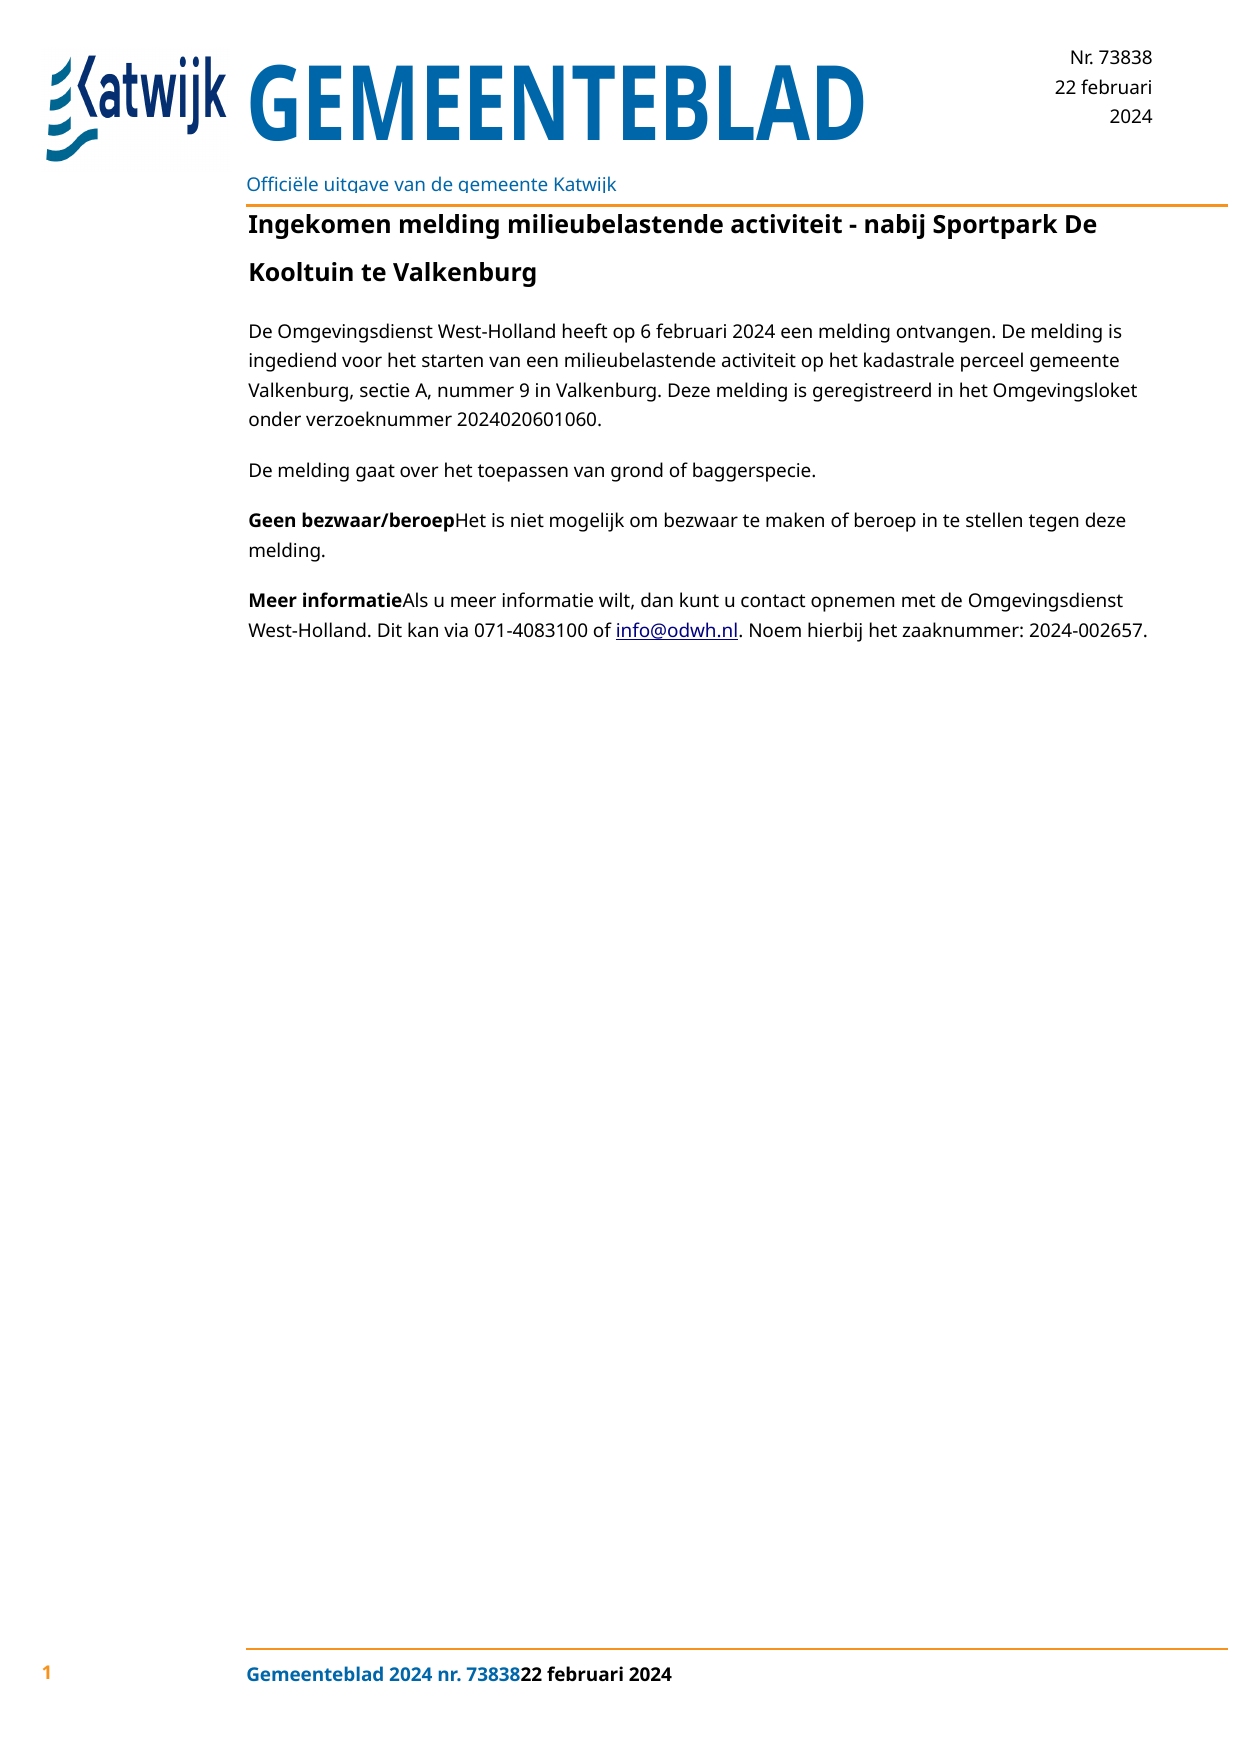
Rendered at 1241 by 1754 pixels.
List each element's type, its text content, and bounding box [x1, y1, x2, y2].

text De melding gaat over het toepassen van grond of baggerspecie. [248, 457, 1152, 483]
text Meer informatieAls u meer informatie wilt, dan kunt u contact opnemen met de Omgevingsdienst West-Holland. Dit kan via 071-4083100 of info@odwh.nl. Noem hierbij het zaaknummer: 2024-002657. [248, 587, 1152, 643]
text Ingekomen melding milieubelastende activiteit - nabij Sportpark De Kooltuin te Valkenburg [248, 207, 1152, 288]
picture [41, 47, 231, 172]
text Geen bezwaar/beroepHet is niet mogelijk om bezwaar te maken of beroep in te stellen tegen deze melding. [248, 507, 1152, 563]
text De Omgevingsdienst West-Holland heeft op 6 februari 2024 een melding ontvangen. De melding is ingediend voor het starten van een milieubelastende activiteit op het kadastrale perceel gemeente Valkenburg, sectie A, nummer 9 in Valkenburg. Deze melding is geregistreerd in het Omgevingsloket onder verzoeknummer 2024020601060. [248, 318, 1152, 432]
